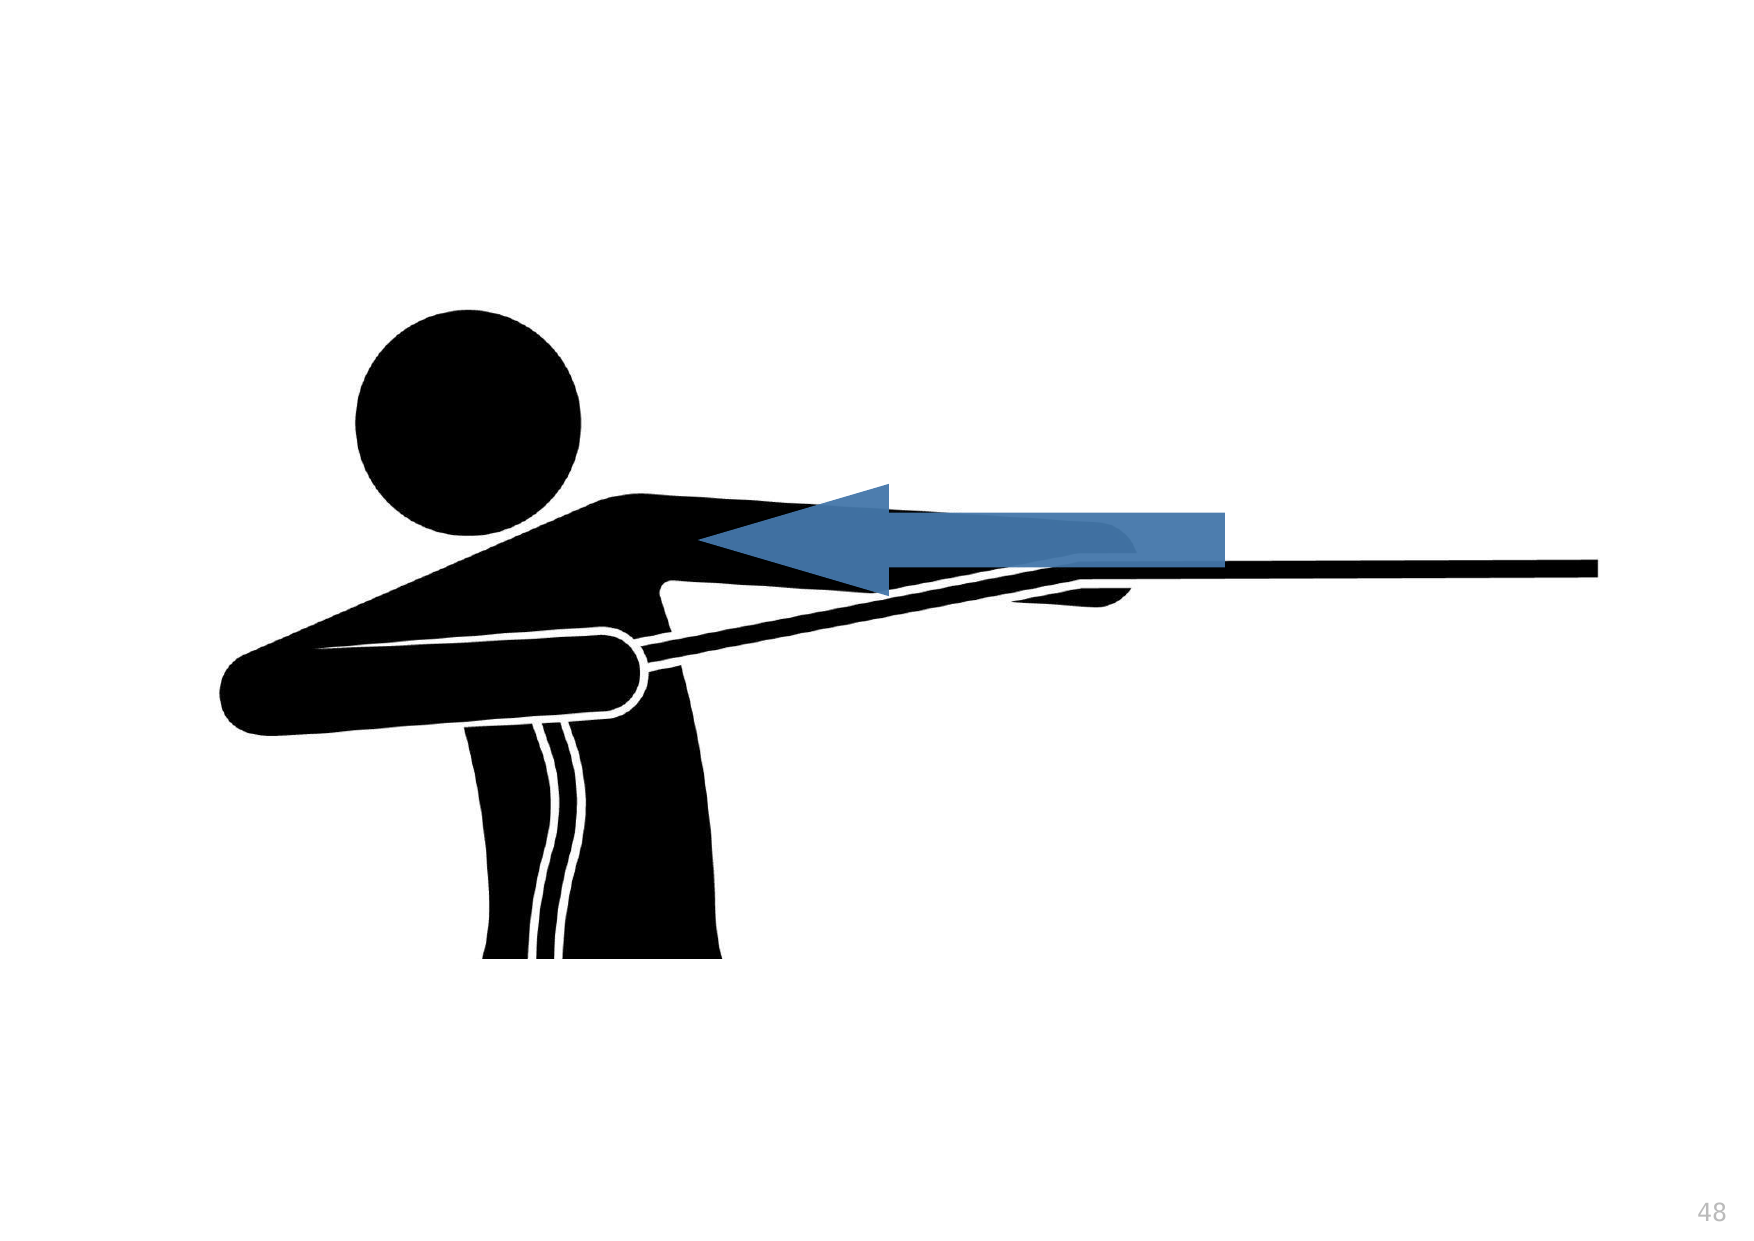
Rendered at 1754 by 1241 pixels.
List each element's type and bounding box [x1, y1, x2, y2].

picture [207, 299, 1606, 960]
text_box [697, 483, 1225, 597]
